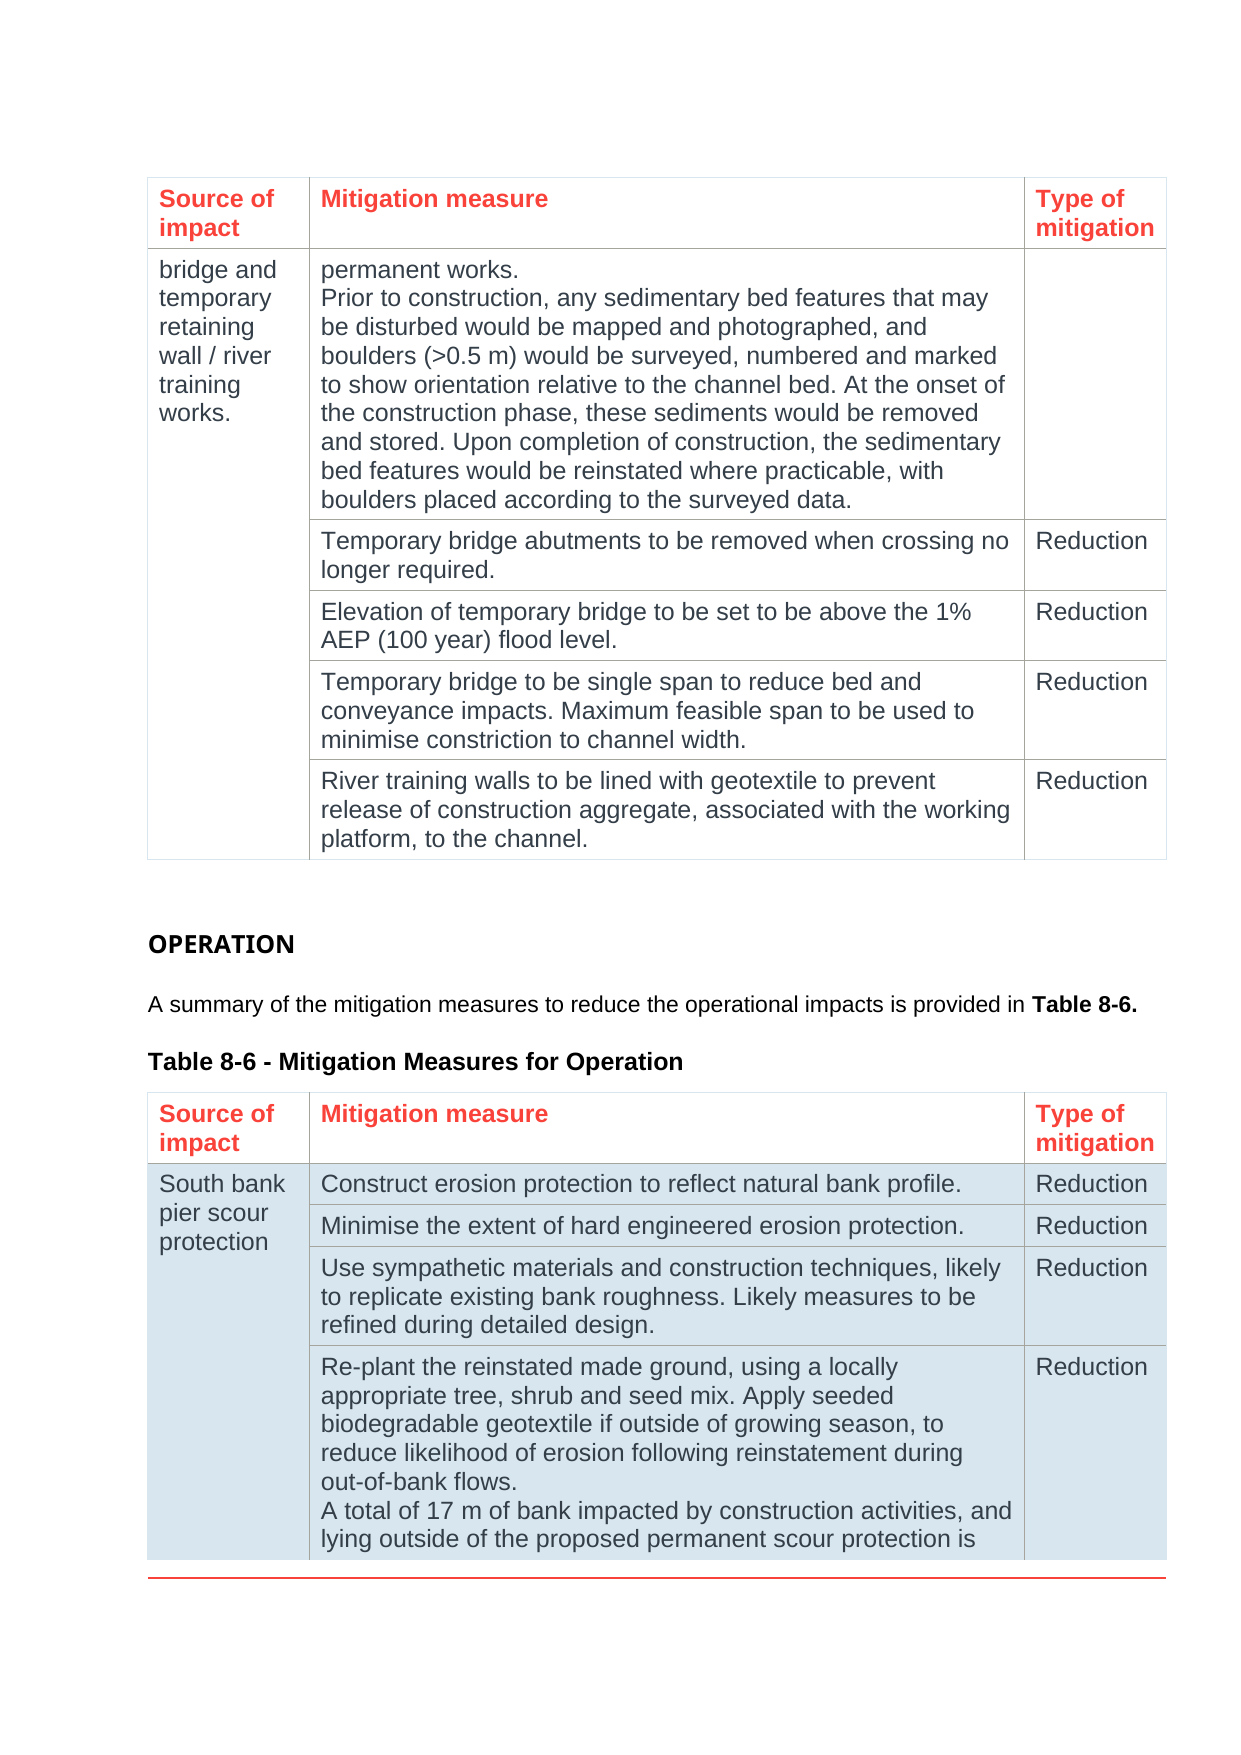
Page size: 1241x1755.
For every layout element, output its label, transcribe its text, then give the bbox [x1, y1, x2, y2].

table_cell Reduction [1025, 1205, 1166, 1246]
table_cell Minimise the extent of hard engineered erosion protection. [310, 1205, 1024, 1246]
table_cell South bank pier scour protection [148, 1164, 309, 1559]
table_cell Reduction [1025, 1164, 1166, 1204]
table_cell Temporary bridge to be single span to reduce bed and conveyance impacts. Maximum feasible span to be used to minimise constriction to channel width. [310, 661, 1024, 759]
table_cell permanent works. Prior to construction, any sedimentary bed features that may be disturbed would be mapped and photographed, and boulders (>0.5 m) would be surveyed, numbered and marked to show orientation relative to the channel bed. At the onset of the construction phase, these sediments would be removed and stored. Upon completion of construction, the sedimentary bed features would be reinstated where practicable, with boulders placed according to the surveyed data. [310, 249, 1024, 519]
table_cell Construct erosion protection to reflect natural bank profile. [310, 1164, 1024, 1204]
text A summary of the mitigation measures to reduce the operational impacts is provided in Table 8‑6. [148, 991, 1166, 1018]
table_header Type of mitigation [1025, 178, 1166, 248]
text Table 8‑6 - Mitigation Measures for Operation [148, 1047, 1166, 1075]
table_cell Reduction [1025, 1346, 1166, 1559]
table_cell Re-plant the reinstated made ground, using a locally appropriate tree, shrub and seed mix. Apply seeded biodegradable geotextile if outside of growing season, to reduce likelihood of erosion following reinstatement during out-of-bank flows. A total of 17 m of bank impacted by construction activities, and lying outside of the proposed permanent scour protection is [310, 1346, 1024, 1559]
table_cell Reduction [1025, 661, 1166, 759]
table_cell bridge and temporary retaining wall / river training works. [148, 249, 309, 858]
table_cell River training walls to be lined with geotextile to prevent release of construction aggregate, associated with the working platform, to the channel. [310, 760, 1024, 858]
subtitle Operation [148, 927, 1166, 961]
table_cell Reduction [1025, 591, 1166, 660]
table_header Source of impact [148, 178, 309, 248]
table_cell Reduction [1025, 520, 1166, 590]
table_header Source of impact [148, 1093, 309, 1162]
table_cell [1025, 249, 1166, 519]
table_cell Reduction [1025, 760, 1166, 858]
table_cell Use sympathetic materials and construction techniques, likely to replicate existing bank roughness. Likely measures to be refined during detailed design. [310, 1247, 1024, 1345]
table_cell Elevation of temporary bridge to be set to be above the 1% AEP (100 year) flood level. [310, 591, 1024, 660]
table_header Mitigation measure [310, 1093, 1024, 1162]
table_cell Reduction [1025, 1247, 1166, 1345]
table_cell Temporary bridge abutments to be removed when crossing no longer required. [310, 520, 1024, 590]
table_header Type of mitigation [1025, 1093, 1166, 1162]
table_header Mitigation measure [310, 178, 1024, 248]
